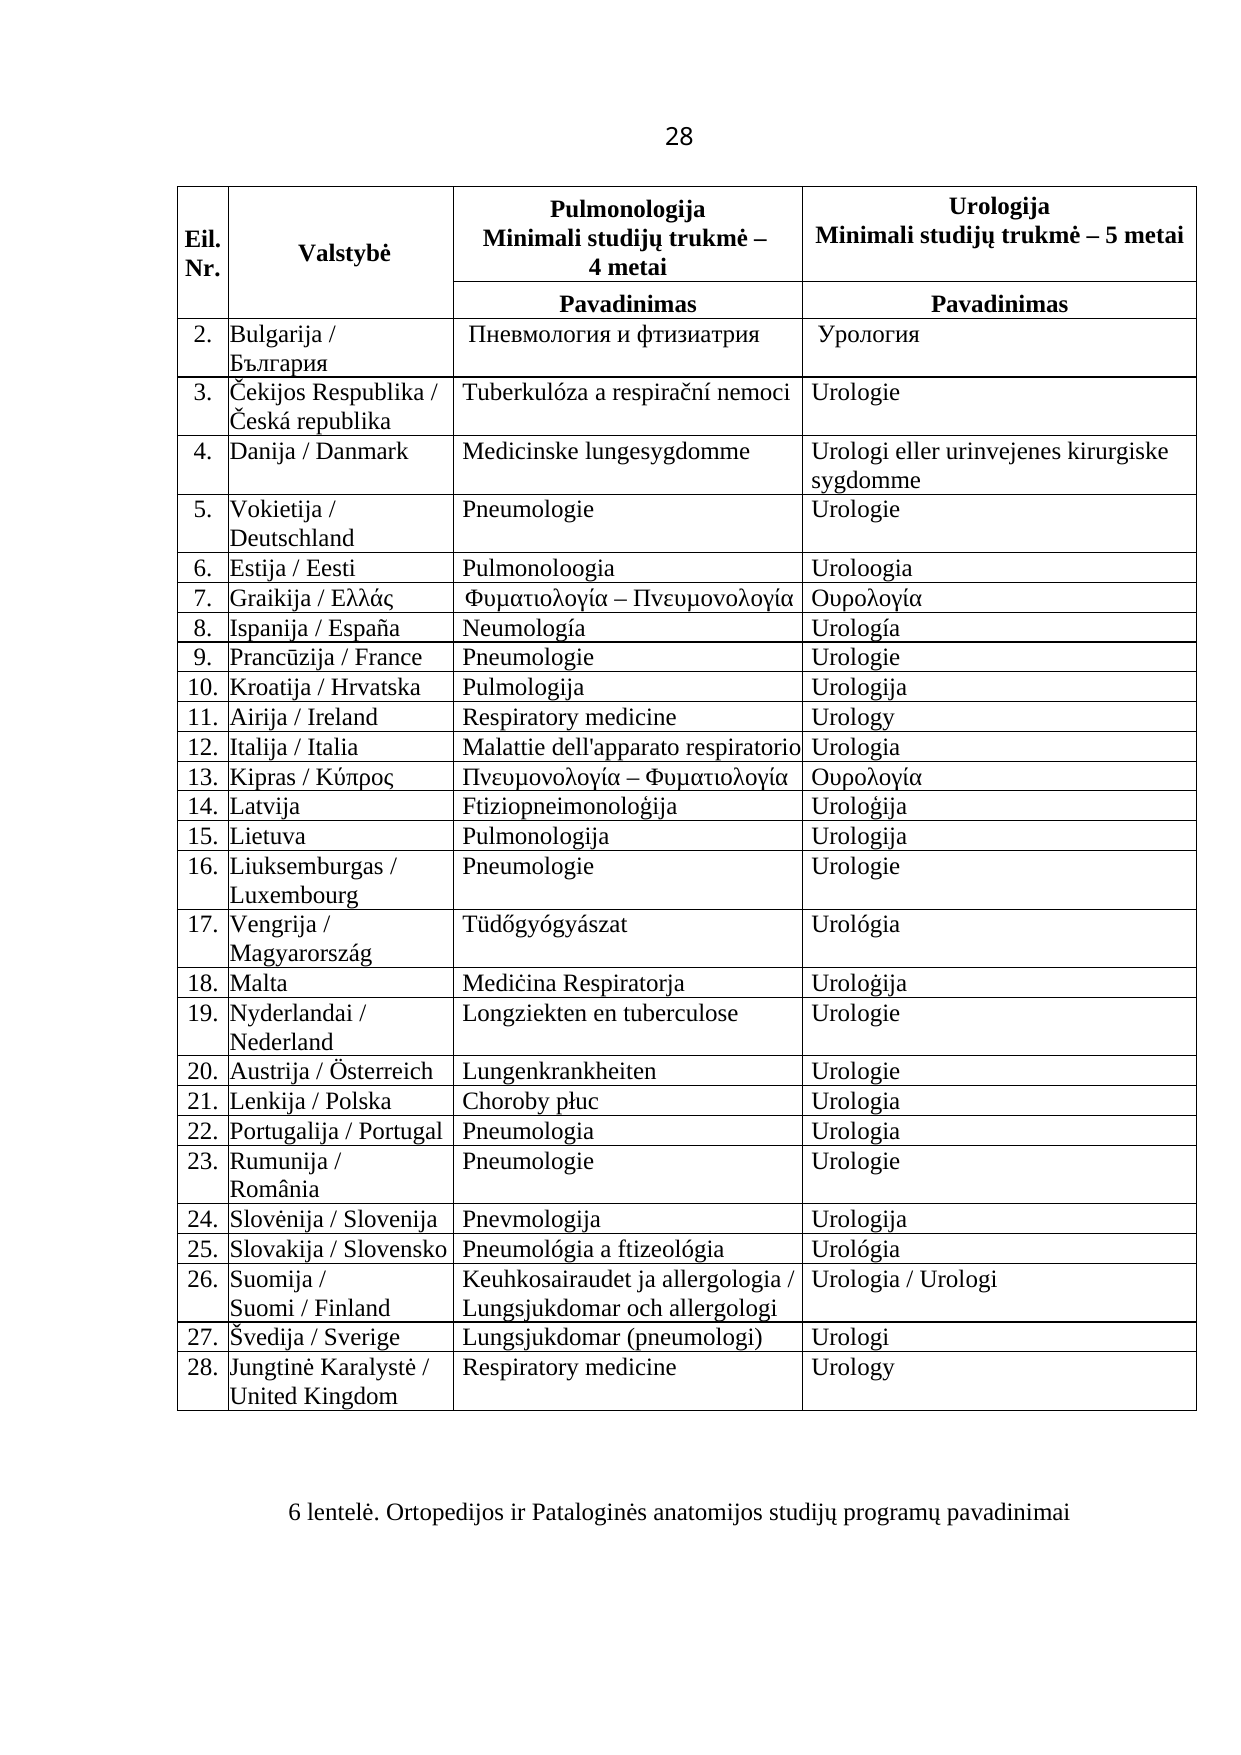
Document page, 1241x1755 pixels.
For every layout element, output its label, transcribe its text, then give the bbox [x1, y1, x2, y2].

table_cell Pneumologie [454, 495, 802, 552]
table_cell Latvija [229, 791, 453, 820]
table_cell Tuberkulóza a respirační nemoci [454, 378, 802, 435]
table_cell Lungenkrankheiten [454, 1056, 802, 1085]
table_cell 3. [178, 378, 228, 435]
table_cell Graikija / Ελλάς [229, 583, 453, 612]
table_cell Italija / Italia [229, 732, 453, 761]
table_cell Lungsjukdomar (pneumologi) [454, 1323, 802, 1351]
table_cell 27. [178, 1323, 228, 1351]
table_cell 12. [178, 732, 228, 761]
table_header Valstybė [229, 187, 453, 318]
table_cell Urologija [803, 821, 1196, 850]
table_cell Lenkija / Polska [229, 1086, 453, 1115]
table_cell 18. [178, 968, 228, 997]
table_cell Vokietija / Deutschland [229, 495, 453, 552]
table_cell Uroloġija [803, 968, 1196, 997]
table_cell Kroatija / Hrvatska [229, 672, 453, 701]
table_cell Jungtinė Karalystė / United Kingdom [229, 1352, 453, 1410]
table_cell Choroby płuc [454, 1086, 802, 1115]
table_cell Pneumologie [454, 1146, 802, 1203]
table_cell 7. [178, 583, 228, 612]
table_cell Uroloogia [803, 553, 1196, 582]
table_cell Urologia / Urologi [803, 1264, 1196, 1321]
table_header Eil. Nr. [178, 187, 228, 318]
table_cell Longziekten en tuberculose [454, 998, 802, 1055]
table_cell Vengrija / Magyarország [229, 910, 453, 967]
table_cell Pneumologie [454, 851, 802, 908]
table_cell Urologia [803, 1086, 1196, 1115]
table_cell 17. [178, 910, 228, 967]
table_cell 13. [178, 762, 228, 790]
table_cell Urologia [803, 732, 1196, 761]
table_cell Slovakija / Slovensko [229, 1234, 453, 1263]
table_cell Uroloģija [803, 791, 1196, 820]
table_cell 19. [178, 998, 228, 1055]
table_cell Švedija / Sverige [229, 1323, 453, 1351]
table_cell Respiratory medicine [454, 702, 802, 731]
table_cell Urologia [803, 1116, 1196, 1145]
table_cell Malattie dell'apparato respiratorio [454, 732, 802, 761]
table_cell 21. [178, 1086, 228, 1115]
table_cell Urologija [803, 672, 1196, 701]
table_cell Urologie [803, 1056, 1196, 1085]
table_cell Airija / Ireland [229, 702, 453, 731]
table_cell 5. [178, 495, 228, 552]
table_cell Pulmonoloogia [454, 553, 802, 582]
table_cell 25. [178, 1234, 228, 1263]
table_cell 22. [178, 1116, 228, 1145]
table_cell Suomija / Suomi / Finland [229, 1264, 453, 1321]
table_cell Urológia [803, 1234, 1196, 1263]
table_cell 14. [178, 791, 228, 820]
table_cell Čekijos Respublika / Česká republika [229, 378, 453, 435]
table_cell Danija / Danmark [229, 436, 453, 493]
table_cell 10. [178, 672, 228, 701]
table_cell 4. [178, 436, 228, 493]
table_cell Urologie [803, 378, 1196, 435]
table_cell Liuksemburgas / Luxembourg [229, 851, 453, 908]
table_cell Tüdőgyógyászat [454, 910, 802, 967]
table_cell 2. [178, 319, 228, 376]
table_cell Pneumologia [454, 1116, 802, 1145]
table_cell Pneumologie [454, 643, 802, 671]
table_cell Пневмология и фтизиатрия [454, 319, 802, 376]
table_cell Urologie [803, 851, 1196, 908]
table_cell 26. [178, 1264, 228, 1321]
table_cell Pnevmologija [454, 1204, 802, 1233]
table_cell 28. [178, 1352, 228, 1410]
table_cell Pavadinimas [803, 282, 1196, 318]
table_cell Lietuva [229, 821, 453, 850]
table_cell Mediċina Respiratorja [454, 968, 802, 997]
table_cell Урология [803, 319, 1196, 376]
table_cell Pulmonologija [454, 821, 802, 850]
table_cell Urologie [803, 1146, 1196, 1203]
table_header Urologija Minimali studijų trukmė – 5 metai [803, 187, 1196, 281]
table_cell Πνευµονολογία – Φυµατιολογία [454, 762, 802, 790]
table_cell Kipras / Κύπρος [229, 762, 453, 790]
table_cell Estija / Eesti [229, 553, 453, 582]
table_cell Φυµατιoλoγία – Πvευµovoλoγία [454, 583, 802, 612]
table_cell Urologi [803, 1323, 1196, 1351]
table_cell Urológia [803, 910, 1196, 967]
table_cell Pavadinimas [454, 282, 802, 318]
table_cell 8. [178, 613, 228, 641]
table_cell Ουρoλoγία [803, 583, 1196, 612]
table_cell Bulgarija / България [229, 319, 453, 376]
table_cell 24. [178, 1204, 228, 1233]
table_cell Malta [229, 968, 453, 997]
table_cell Urology [803, 1352, 1196, 1410]
table_header Pulmonologija Minimali studijų trukmė – 4 metai [454, 187, 802, 281]
table_cell 16. [178, 851, 228, 908]
table_cell Pulmologija [454, 672, 802, 701]
text 6 lentelė. Ortopedijos ir Pataloginės anatomijos studijų programų pavadinimai [177, 1497, 1181, 1526]
table_cell 6. [178, 553, 228, 582]
table_cell Ftiziopneimonoloģija [454, 791, 802, 820]
table_cell Ουρολογία [803, 762, 1196, 790]
table_cell Rumunija / România [229, 1146, 453, 1203]
table_cell Slovėnija / Slovenija [229, 1204, 453, 1233]
table_cell 9. [178, 643, 228, 671]
table_cell 11. [178, 702, 228, 731]
table_cell Urologie [803, 495, 1196, 552]
table_cell Ispanija / España [229, 613, 453, 641]
table_cell Respiratory medicine [454, 1352, 802, 1410]
table_cell 23. [178, 1146, 228, 1203]
table_cell Urologi eller urinvejenes kirurgiske sygdomme [803, 436, 1196, 493]
table_cell 15. [178, 821, 228, 850]
table_cell Urologie [803, 998, 1196, 1055]
table_cell Portugalija / Portugal [229, 1116, 453, 1145]
table_cell Nyderlandai / Nederland [229, 998, 453, 1055]
table_cell Medicinske lungesygdomme [454, 436, 802, 493]
table_cell 20. [178, 1056, 228, 1085]
table_cell Urologie [803, 643, 1196, 671]
table_cell Keuhkosairaudet ja allergologia / Lungsjukdomar och allergologi [454, 1264, 802, 1321]
table_cell Urología [803, 613, 1196, 641]
table_cell Urologija [803, 1204, 1196, 1233]
table_cell Prancūzija / France [229, 643, 453, 671]
table_cell Austrija / Österreich [229, 1056, 453, 1085]
table_cell Neumología [454, 613, 802, 641]
table_cell Pneumológia a ftizeológia [454, 1234, 802, 1263]
table_cell Urology [803, 702, 1196, 731]
